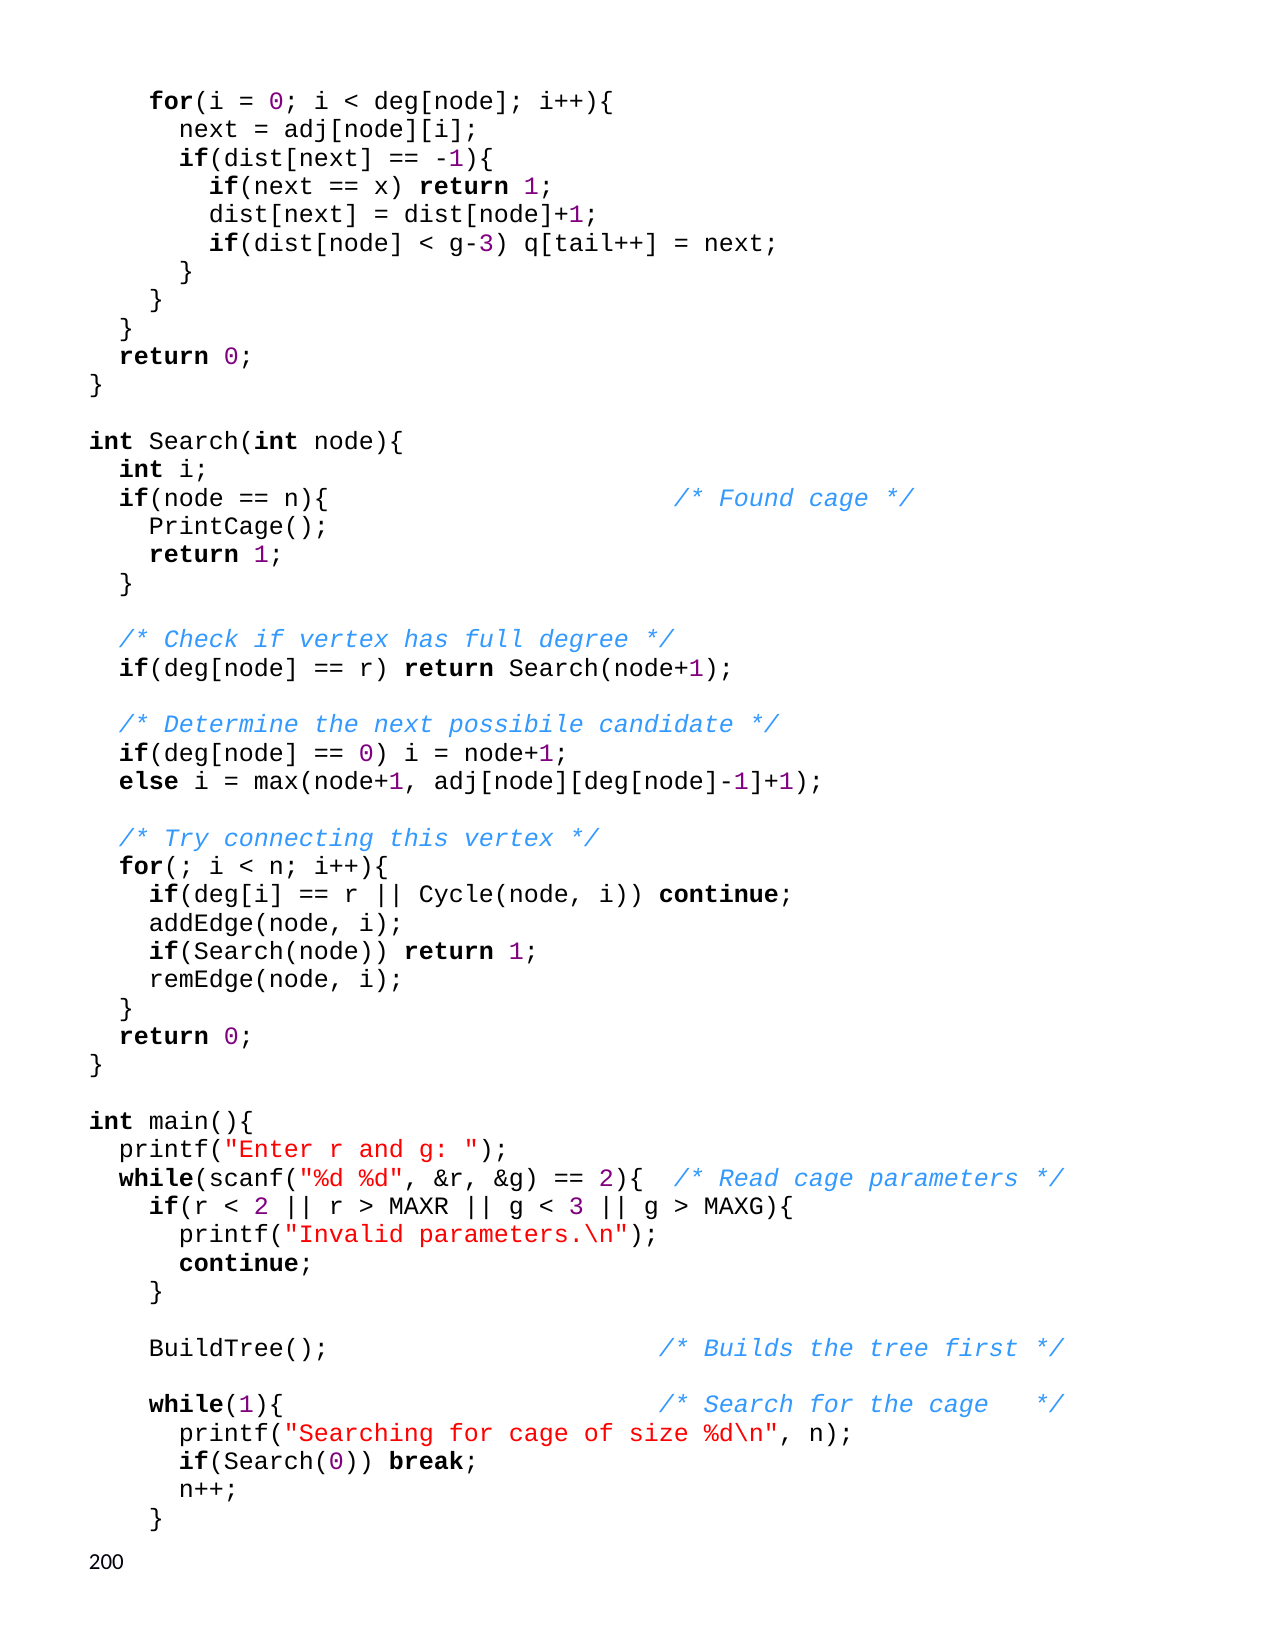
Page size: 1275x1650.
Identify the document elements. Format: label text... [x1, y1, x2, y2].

text if(Search(node)) return 1; [89, 939, 1186, 967]
text if(next == x) return 1; [89, 174, 1186, 202]
text if(deg[i] == r || Cycle(node, i)) continue; [89, 882, 1186, 910]
text } [89, 995, 1186, 1024]
text remEdge(node, i); [89, 967, 1186, 995]
text n++; [89, 1477, 1186, 1505]
text printf("Searching for cage of size %d\n", n); [89, 1420, 1186, 1449]
text int Search(int node){ [89, 429, 1186, 457]
text next = adj[node][i]; [89, 117, 1186, 145]
text PrintCage(); [89, 514, 1186, 542]
text } [89, 315, 1186, 344]
text BuildTree(); /* Builds the tree first */ [89, 1335, 1186, 1364]
text return 0; [89, 1024, 1186, 1052]
text /* Determine the next possibile candidate */ [89, 712, 1186, 740]
text printf("Enter r and g: "); [89, 1137, 1186, 1165]
text return 0; [89, 344, 1186, 372]
text if(deg[node] == r) return Search(node+1); [89, 655, 1186, 684]
text if(r < 2 || r > MAXR || g < 3 || g > MAXG){ [89, 1194, 1186, 1222]
text else i = max(node+1, adj[node][deg[node]-1]+1); [89, 769, 1186, 797]
text /* Try connecting this vertex */ [89, 825, 1186, 854]
text } [89, 1052, 1186, 1080]
text } [89, 1505, 1186, 1534]
text continue; [89, 1250, 1186, 1279]
text int i; [89, 457, 1186, 485]
text } [89, 570, 1186, 599]
text /* Check if vertex has full degree */ [89, 627, 1186, 655]
text if(Search(0)) break; [89, 1449, 1186, 1477]
text dist[next] = dist[node]+1; [89, 202, 1186, 230]
text if(node == n){ /* Found cage */ [89, 485, 1186, 514]
text for(i = 0; i < deg[node]; i++){ [89, 89, 1186, 117]
text if(deg[node] == 0) i = node+1; [89, 740, 1186, 769]
text addEdge(node, i); [89, 910, 1186, 939]
text } [89, 287, 1186, 315]
text if(dist[next] == -1){ [89, 145, 1186, 174]
text for(; i < n; i++){ [89, 854, 1186, 882]
text } [89, 259, 1186, 287]
text while(scanf("%d %d", &r, &g) == 2){ /* Read cage parameters */ [89, 1165, 1186, 1194]
text } [89, 372, 1186, 400]
text return 1; [89, 542, 1186, 570]
text } [89, 1279, 1186, 1307]
text int main(){ [89, 1109, 1186, 1137]
text while(1){ /* Search for the cage */ [89, 1392, 1186, 1420]
text printf("Invalid parameters.\n"); [89, 1222, 1186, 1250]
text if(dist[node] < g-3) q[tail++] = next; [89, 230, 1186, 259]
